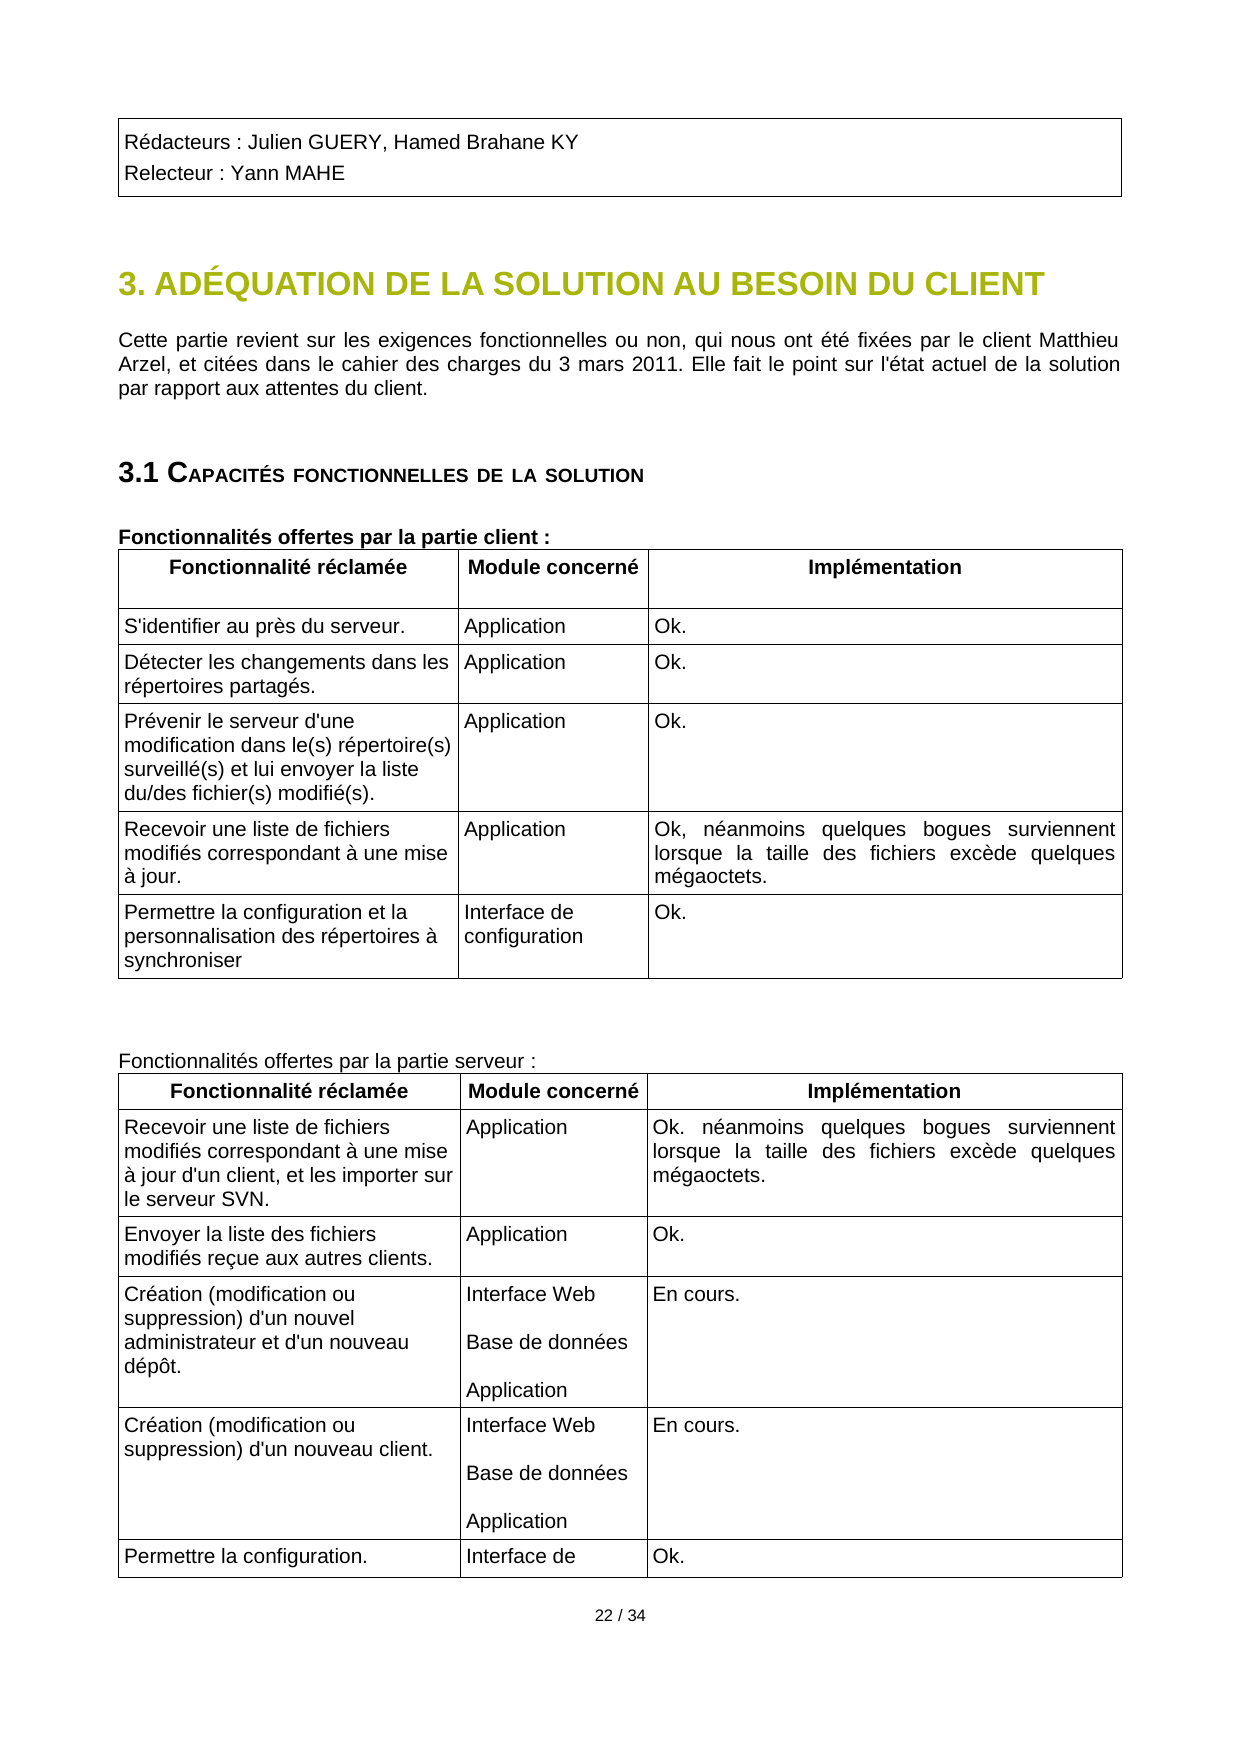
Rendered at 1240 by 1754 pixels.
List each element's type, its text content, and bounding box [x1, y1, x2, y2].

table_cell En cours. [648, 1277, 1122, 1407]
table_cell Interface de configuration [459, 895, 648, 977]
text Cette partie revient sur les exigences fonctionnelles ou non, qui nous ont été fixées par le client Matthieu Arzel, et citées dans le cahier des charges du 3 mars 2011. Elle fait le point sur l'état actuel de la solution par rapport aux attentes du client. [118, 328, 1121, 399]
table_header Fonctionnalité réclamée [119, 550, 458, 608]
table_cell Application [459, 609, 648, 644]
table_cell Recevoir une liste de fichiers modifiés correspondant à une mise à jour d'un client, et les importer sur le serveur SVN. [119, 1110, 460, 1216]
table_cell Interface de [461, 1540, 647, 1577]
table_cell Ok. [649, 645, 1122, 703]
table_cell Création (modification ou suppression) d'un nouvel administrateur et d'un nouveau dépôt. [119, 1277, 460, 1407]
table_cell Ok. [648, 1540, 1122, 1577]
table_cell Application [459, 812, 648, 894]
table_cell En cours. [648, 1408, 1122, 1538]
table_cell Envoyer la liste des fichiers modifiés reçue aux autres clients. [119, 1217, 460, 1276]
table_header Rédacteurs : Julien GUERY, Hamed Brahane KY Relecteur : Yann MAHE [119, 119, 1121, 196]
table_cell Ok. [649, 895, 1122, 977]
subtitle Adéquation de la solution au besoin du client [118, 264, 1121, 303]
table_cell Permettre la configuration. [119, 1540, 460, 1577]
table_cell Permettre la configuration et la personnalisation des répertoires à synchroniser [119, 895, 458, 977]
table_cell Application [459, 704, 648, 811]
table_header Implémentation [648, 1074, 1122, 1109]
table_cell Interface Web Base de données Application [461, 1277, 647, 1407]
subtitle Capacités fonctionnelles de la solution [118, 455, 1121, 488]
table_cell Prévenir le serveur d'une modification dans le(s) répertoire(s) surveillé(s) et lui envoyer la liste du/des fichier(s) modifié(s). [119, 704, 458, 811]
table_cell Application [461, 1217, 647, 1276]
table_header Fonctionnalité réclamée [119, 1074, 460, 1109]
table_cell Ok. [649, 609, 1122, 644]
table_cell Ok, néanmoins quelques bogues surviennent lorsque la taille des fichiers excède quelques mégaoctets. [649, 812, 1122, 894]
table_cell Application [461, 1110, 647, 1216]
text Fonctionnalités offertes par la partie serveur : [118, 1049, 1121, 1073]
table_cell Ok. [649, 704, 1122, 811]
table_cell Ok. néanmoins quelques bogues surviennent lorsque la taille des fichiers excède quelques mégaoctets. [648, 1110, 1122, 1216]
text Fonctionnalités offertes par la partie client : [118, 525, 1121, 549]
table_cell Création (modification ou suppression) d'un nouveau client. [119, 1408, 460, 1538]
table_cell Détecter les changements dans les répertoires partagés. [119, 645, 458, 703]
table_cell S'identifier au près du serveur. [119, 609, 458, 644]
table_header Module concerné [461, 1074, 647, 1109]
table_cell Ok. [648, 1217, 1122, 1276]
table_cell Recevoir une liste de fichiers modifiés correspondant à une mise à jour. [119, 812, 458, 894]
table_cell Application [459, 645, 648, 703]
table_cell Interface Web Base de données Application [461, 1408, 647, 1538]
table_header Module concerné [459, 550, 648, 608]
table_header Implémentation [649, 550, 1122, 608]
